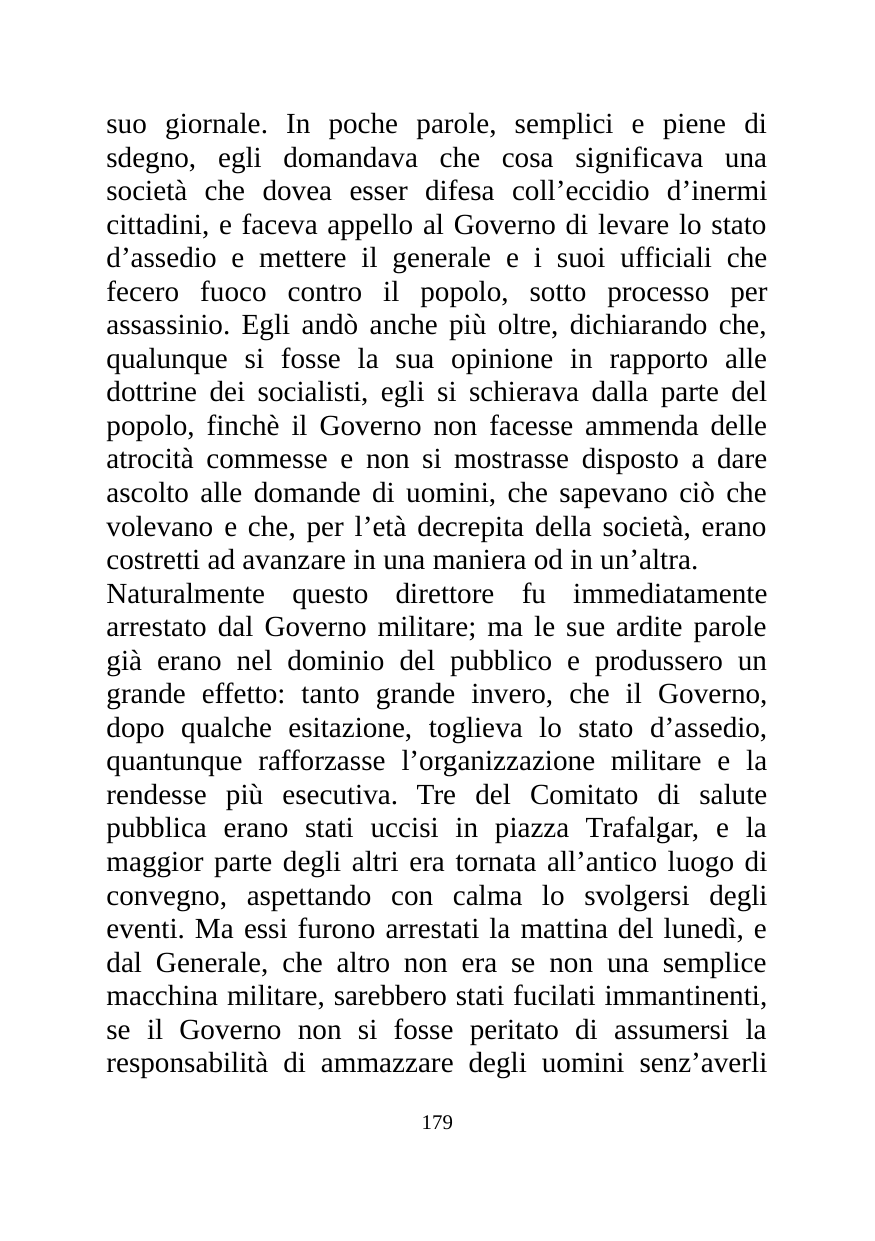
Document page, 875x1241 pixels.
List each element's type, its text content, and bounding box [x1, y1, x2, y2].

text Naturalmente questo direttore fu immediatamente arrestato dal Governo militare; ma le sue ardite parole già erano nel dominio del pubblico e produssero un grande effetto: tanto grande invero, che il Governo, dopo qualche esitazione, toglieva lo stato d’assedio, quantunque rafforzasse l’organizzazione militare e la rendesse più esecutiva. Tre del Comitato di salute pubblica erano stati uccisi in piazza Trafalgar, e la maggior parte degli altri era tornata all’antico luogo di convegno, aspettando con calma lo svolgersi degli eventi. Ma essi furono arrestati la mattina del lunedì, e dal Generale, che altro non era se non una semplice macchina militare, sarebbero stati fucilati immantinenti, se il Governo non si fosse peritato di assumersi la responsabilità di ammazzare degli uomini senz’averli [106, 576, 768, 1079]
text suo giornale. In poche parole, semplici e piene di sdegno, egli domandava che cosa significava una società che dovea esser difesa coll’eccidio d’inermi cittadini, e faceva appello al Governo di levare lo stato d’assedio e mettere il generale e i suoi ufficiali che fecero fuoco contro il popolo, sotto processo per assassinio. Egli andò anche più oltre, dichiarando che, qualunque si fosse la sua opinione in rapporto alle dottrine dei socialisti, egli si schierava dalla parte del popolo, finchè il Governo non facesse ammenda delle atrocità commesse e non si mostrasse disposto a dare ascolto alle domande di uomini, che sapevano ciò che volevano e che, per l’età decrepita della società, erano costretti ad avanzare in una maniera od in un’altra. [106, 106, 768, 576]
